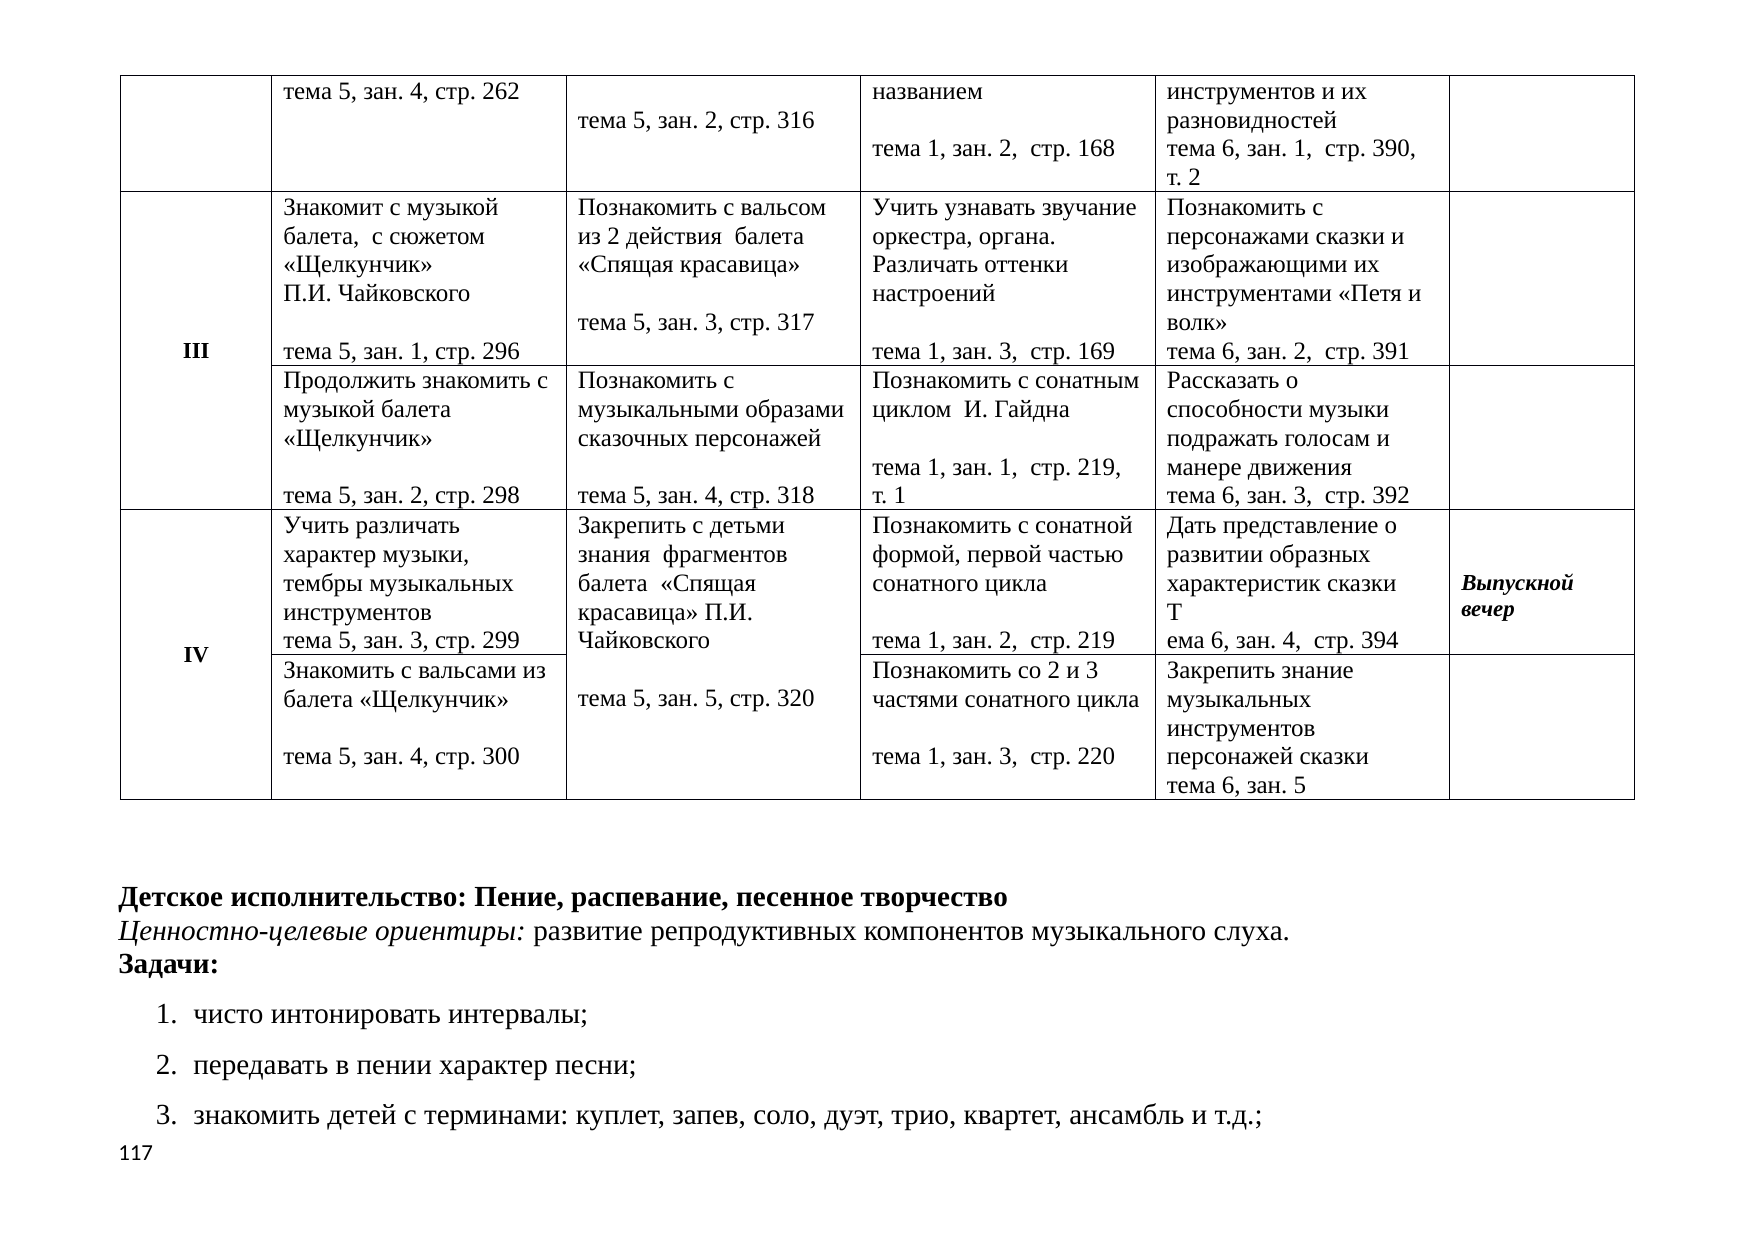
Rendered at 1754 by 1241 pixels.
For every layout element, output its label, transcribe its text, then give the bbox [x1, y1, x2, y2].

table_cell [121, 76, 271, 191]
table_cell Познакомить с вальсом из 2 действия балета «Спящая красавица» тема 5, зан. 3, стр. 317 [567, 192, 860, 364]
table_cell Продолжить знакомить с музыкой балета «Щелкунчик» тема 5, зан. 2, стр. 298 [272, 366, 566, 509]
table_cell Познакомить с персонажами сказки и изображающими их инструментами «Петя и волк» тема 6, зан. 2, стр. 391 [1156, 192, 1449, 364]
text Ценностно-целевые ориентиры: развитие репродуктивных компонентов музыкального слуха. [118, 913, 1636, 946]
table_cell Учить узнавать звучание оркестра, органа. Различать оттенки настроений тема 1, зан. 3, стр. 169 [861, 192, 1155, 364]
table_cell Познакомить с музыкальными образами сказочных персонажей тема 5, зан. 4, стр. 318 [567, 366, 860, 509]
text Детское исполнительство: Пение, распевание, песенное творчество [118, 879, 1636, 913]
table_cell [1450, 655, 1634, 799]
list знакомить детей с терминами: куплет, запев, соло, дуэт, трио, квартет, ансамбль и т.д.; [156, 1097, 1636, 1131]
table_cell Выпускной вечер [1450, 510, 1634, 654]
list чисто интонировать интервалы; [156, 996, 1636, 1030]
table_cell [1450, 192, 1634, 364]
table_cell тема 5, зан. 2, стр. 316 [567, 76, 860, 191]
table_cell Знакомить с вальсами из балета «Щелкунчик» тема 5, зан. 4, стр. 300 [272, 655, 566, 799]
table_cell III [121, 192, 271, 509]
table_cell IV [121, 510, 271, 799]
table_cell [1450, 76, 1634, 191]
table_cell Дать представление о развитии образных характеристик сказки Т ема 6, зан. 4, стр. 394 [1156, 510, 1449, 654]
table_cell Познакомить со 2 и 3 частями сонатного цикла тема 1, зан. 3, стр. 220 [861, 655, 1155, 799]
table_cell Учить различать характер музыки, тембры музыкальных инструментов тема 5, зан. 3, стр. 299 [272, 510, 566, 654]
table_cell Познакомить с сонатным циклом И. Гайдна тема 1, зан. 1, стр. 219, т. 1 [861, 366, 1155, 509]
table_cell названием тема 1, зан. 2, стр. 168 [861, 76, 1155, 191]
table_cell инструментов и их разновидностей тема 6, зан. 1, стр. 390, т. 2 [1156, 76, 1449, 191]
table_cell Закрепить с детьми знания фрагментов балета «Спящая красавица» П.И. Чайковского тема 5, зан. 5, стр. 320 [567, 510, 860, 799]
table_cell Рассказать о способности музыки подражать голосам и манере движения тема 6, зан. 3, стр. 392 [1156, 366, 1449, 509]
table_cell Знакомит с музыкой балета, с сюжетом «Щелкунчик» П.И. Чайковского тема 5, зан. 1, стр. 296 [272, 192, 566, 364]
table_cell Закрепить знание музыкальных инструментов персонажей сказки тема 6, зан. 5 [1156, 655, 1449, 799]
text Задачи: [118, 946, 1636, 980]
list передавать в пении характер песни; [156, 1047, 1636, 1080]
table_cell [1450, 366, 1634, 509]
table_cell Познакомить с сонатной формой, первой частью сонатного цикла тема 1, зан. 2, стр. 219 [861, 510, 1155, 654]
table_cell тема 5, зан. 4, стр. 262 [272, 76, 566, 191]
